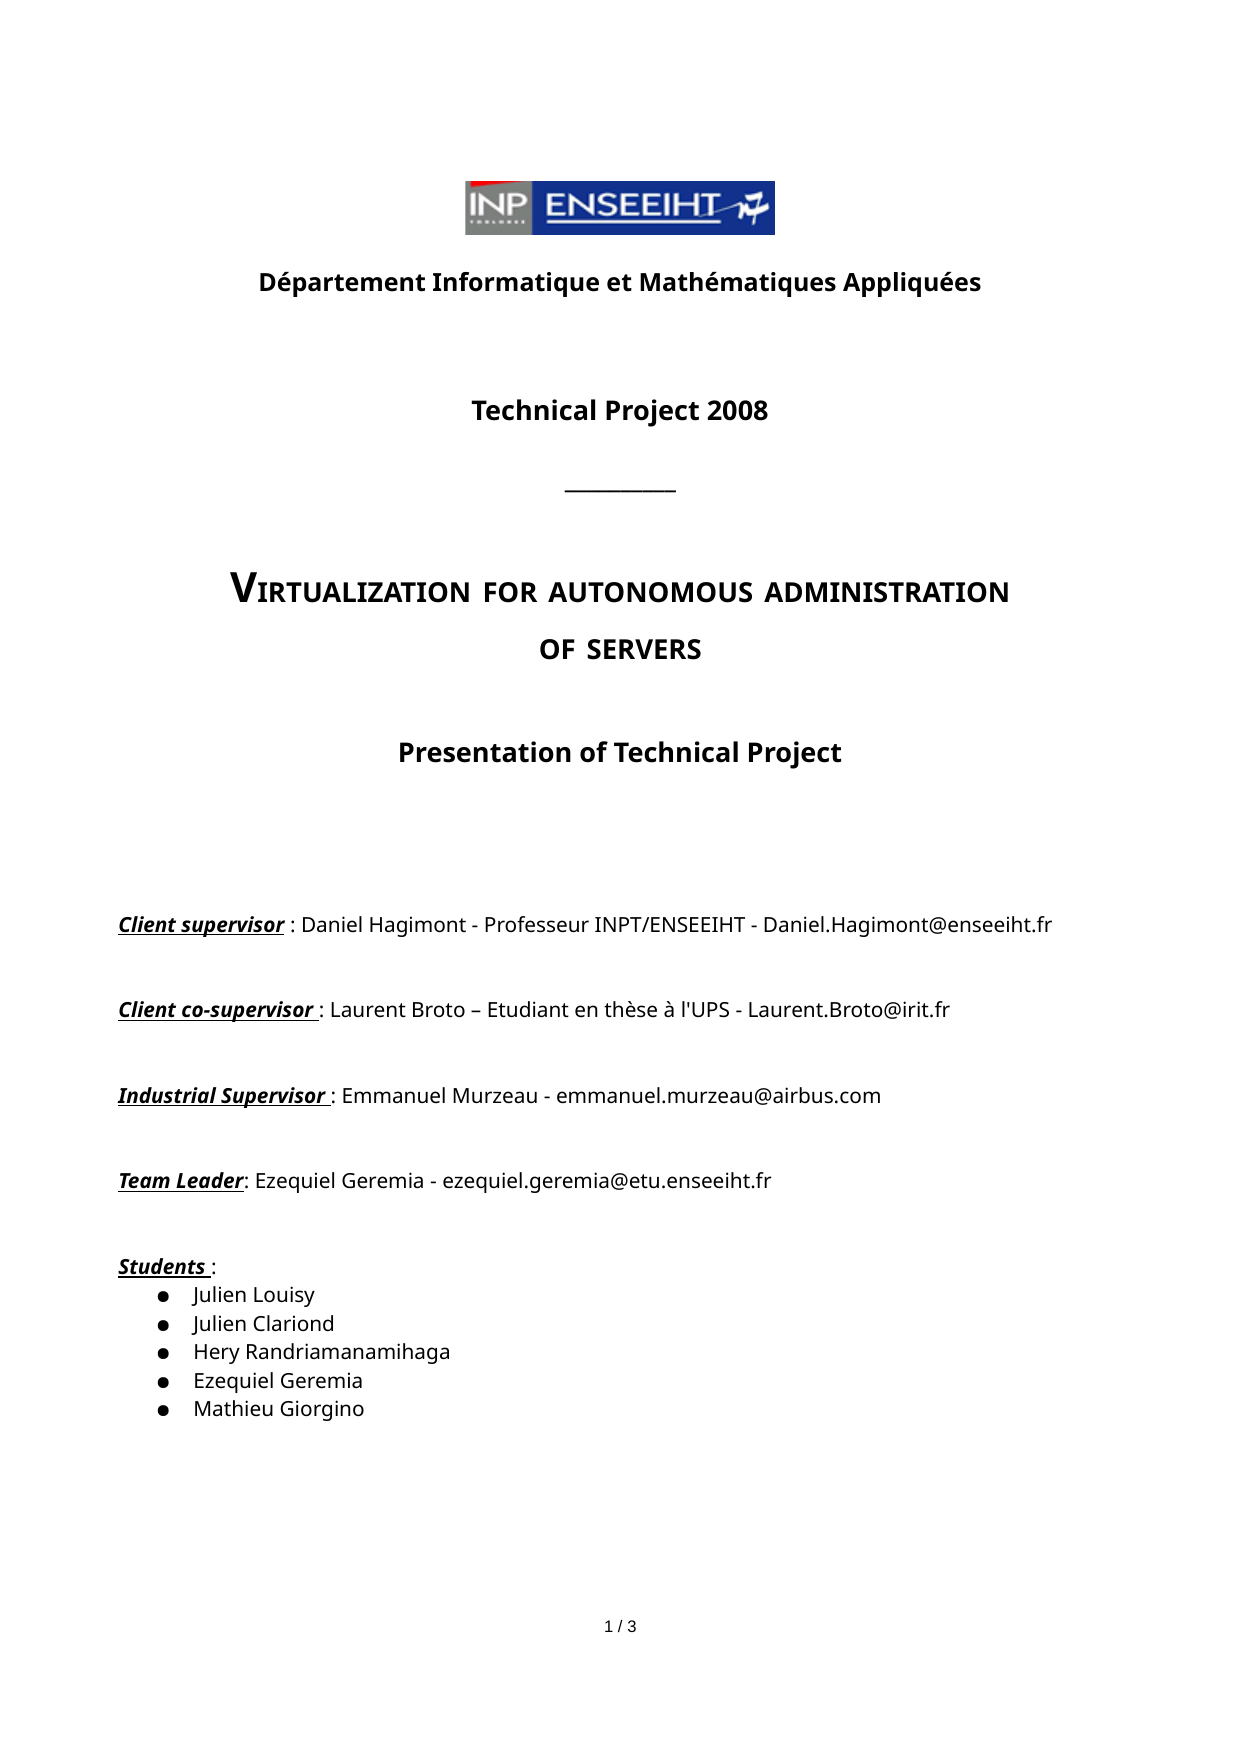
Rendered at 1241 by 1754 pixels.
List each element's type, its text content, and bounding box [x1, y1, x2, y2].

text Client co-supervisor : Laurent Broto – Etudiant en thèse à l'UPS - Laurent.Broto@irit.fr [118, 996, 1122, 1024]
text Virtualization for autonomous administration of servers [208, 558, 1032, 671]
list Julien Louisy [156, 1281, 1122, 1309]
list Julien Clariond [156, 1309, 1122, 1337]
list Ezequiel Geremia [156, 1366, 1122, 1394]
text Technical Project 2008 [118, 391, 1122, 428]
text Team Leader: Ezequiel Geremia - ezequiel.geremia@etu.enseeiht.fr [118, 1166, 1122, 1195]
text Industrial Supervisor : Emmanuel Murzeau - emmanuel.murzeau@airbus.com [118, 1081, 1122, 1109]
text Students : [118, 1252, 1122, 1281]
list Mathieu Giorgino [156, 1394, 1122, 1423]
text Presentation of Technical Project [118, 733, 1122, 770]
list Hery Randriamanamihaga [156, 1337, 1122, 1366]
text Client supervisor : Daniel Hagimont - Professeur INPT/ENSEEIHT - Daniel.Hagimont@enseeiht.fr [118, 910, 1122, 938]
text __________ [118, 459, 1122, 496]
text Département Informatique et Mathématiques Appliquées [118, 264, 1122, 298]
picture [465, 181, 775, 235]
